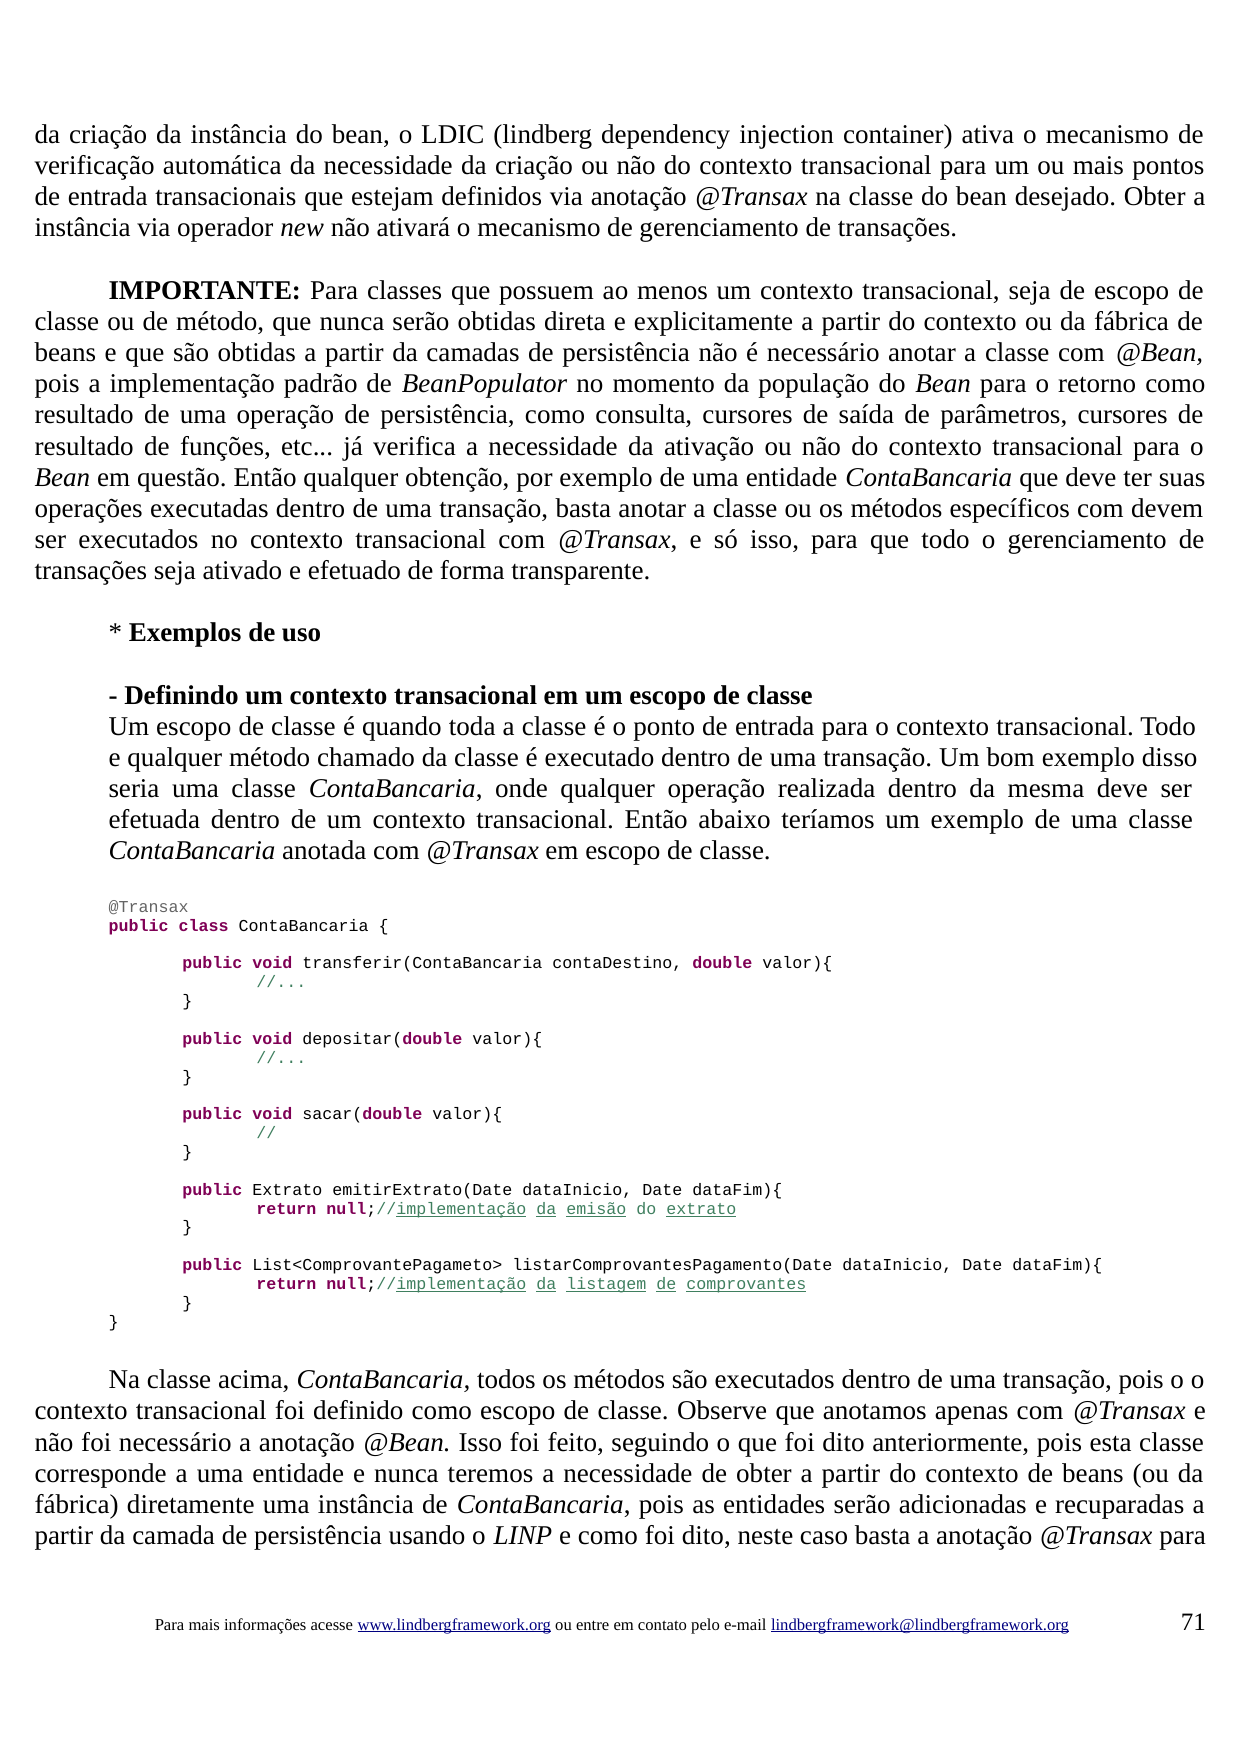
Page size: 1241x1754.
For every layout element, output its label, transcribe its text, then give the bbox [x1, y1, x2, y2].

text } [34, 993, 1206, 1012]
text return null;//implementação da listagem de comprovantes [34, 1276, 1206, 1294]
text public void transferir(ContaBancaria contaDestino, double valor){ [34, 955, 1206, 974]
text } [34, 1068, 1206, 1087]
text } [34, 1294, 1206, 1313]
text @Transax [34, 897, 1206, 917]
text Um escopo de classe é quando toda a classe é o ponto de entrada para o contexto transacional. Todo e qualquer método chamado da classe é executado dentro de uma transação. Um bom exemplo disso seria uma classe ContaBancaria, onde qualquer operação realizada dentro da mesma deve ser efetuada dentro de um contexto transacional. Então abaixo teríamos um exemplo de uma classe ContaBancaria anotada com @Transax em escopo de classe. [34, 710, 1206, 866]
text public void sacar(double valor){ [34, 1106, 1206, 1125]
text } [34, 1313, 1206, 1332]
text //... [34, 974, 1206, 993]
text IMPORTANTE: Para classes que possuem ao menos um contexto transacional, seja de escopo de classe ou de método, que nunca serão obtidas direta e explicitamente a partir do contexto ou da fábrica de beans e que são obtidas a partir da camadas de persistência não é necessário anotar a classe com @Bean, pois a implementação padrão de BeanPopulator no momento da população do Bean para o retorno como resultado de uma operação de persistência, como consulta, cursores de saída de parâmetros, cursores de resultado de funções, etc... já verifica a necessidade da ativação ou não do contexto transacional para o Bean em questão. Então qualquer obtenção, por exemplo de uma entidade ContaBancaria que deve ter suas operações executadas dentro de uma transação, basta anotar a classe ou os métodos específicos com devem ser executados no contexto transacional com @Transax, e só isso, para que todo o gerenciamento de transações seja ativado e efetuado de forma transparente. [34, 274, 1206, 585]
text public class ContaBancaria { [34, 917, 1206, 936]
text } [34, 1144, 1206, 1162]
text public Extrato emitirExtrato(Date dataInicio, Date dataFim){ [34, 1181, 1206, 1200]
text * Exemplos de uso [34, 616, 1206, 648]
text } [34, 1219, 1206, 1238]
text public List<ComprovantePagameto> listarComprovantesPagamento(Date dataInicio, Date dataFim){ [34, 1257, 1206, 1276]
text //... [34, 1049, 1206, 1068]
text return null;//implementação da emisão do extrato [34, 1200, 1206, 1219]
text da criação da instância do bean, o LDIC (lindberg dependency injection container) ativa o mecanismo de verificação automática da necessidade da criação ou não do contexto transacional para um ou mais pontos de entrada transacionais que estejam definidos via anotação @Transax na classe do bean desejado. Obter a instância via operador new não ativará o mecanismo de gerenciamento de transações. [34, 118, 1206, 243]
text - Definindo um contexto transacional em um escopo de classe [34, 679, 1206, 710]
text public void depositar(double valor){ [34, 1031, 1206, 1049]
text // [34, 1125, 1206, 1144]
text Na classe acima, ContaBancaria, todos os métodos são executados dentro de uma transação, pois o o contexto transacional foi definido como escopo de classe. Observe que anotamos apenas com @Transax e não foi necessário a anotação @Bean. Isso foi feito, seguindo o que foi dito anteriormente, pois esta classe corresponde a uma entidade e nunca teremos a necessidade de obter a partir do contexto de beans (ou da fábrica) diretamente uma instância de ContaBancaria, pois as entidades serão adicionadas e recuparadas a partir da camada de persistência usando o LINP e como foi dito, neste caso basta a anotação @Transax para [34, 1363, 1206, 1550]
